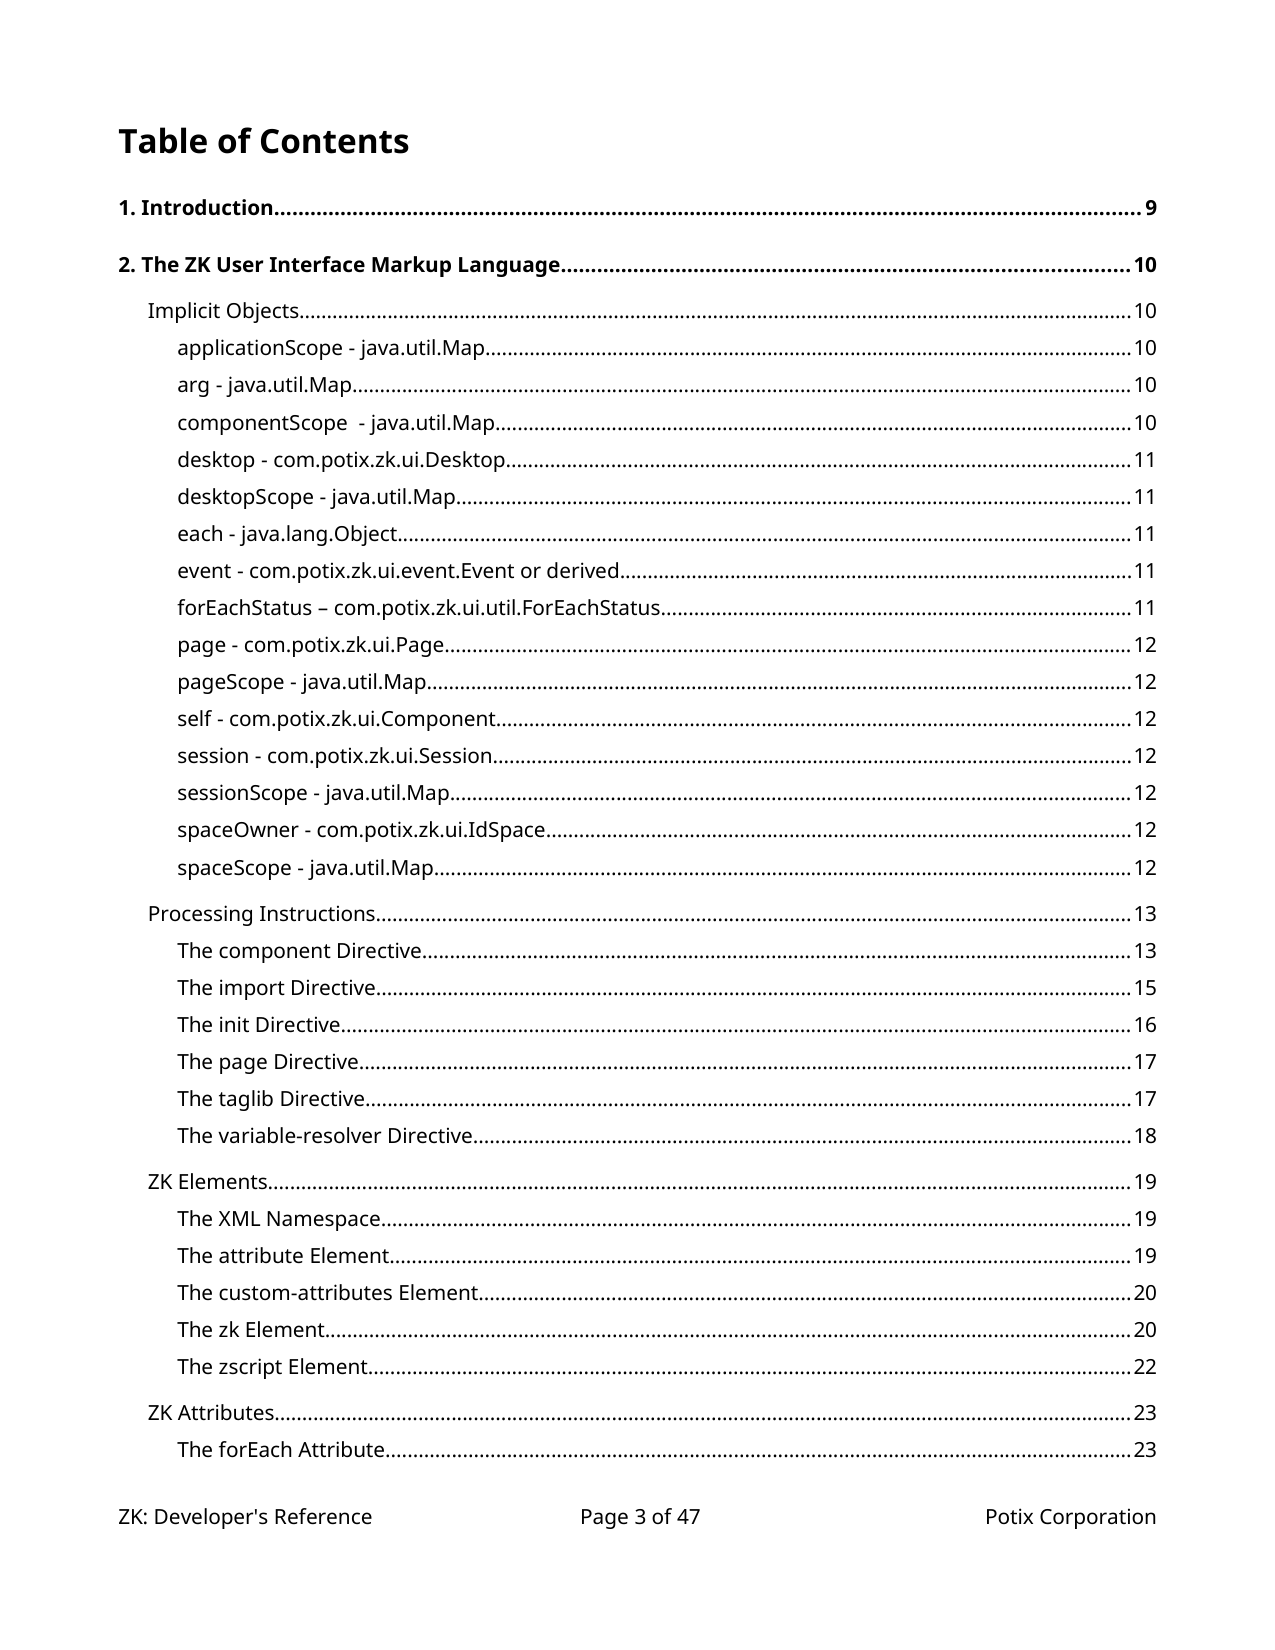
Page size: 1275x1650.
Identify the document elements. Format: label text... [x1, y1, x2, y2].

text ZK Attributes 23 [148, 1398, 1157, 1427]
text The init Directive 16 [177, 1010, 1157, 1038]
text forEachStatus – com.potix.zk.ui.util.ForEachStatus 11 [177, 593, 1157, 621]
text applicationScope - java.util.Map 10 [177, 333, 1157, 362]
text The component Directive 13 [177, 936, 1157, 964]
text 2. The ZK User Interface Markup Language 10 [118, 251, 1157, 279]
text The taglib Directive 17 [177, 1084, 1157, 1112]
text page - com.potix.zk.ui.Page 12 [177, 630, 1157, 658]
text session - com.potix.zk.ui.Session 12 [177, 741, 1157, 770]
text spaceOwner - com.potix.zk.ui.IdSpace 12 [177, 816, 1157, 844]
text The page Directive 17 [177, 1047, 1157, 1075]
text ZK Elements 19 [148, 1167, 1157, 1195]
text The zk Element 20 [177, 1315, 1157, 1344]
text each - java.lang.Object 11 [177, 519, 1157, 547]
text sessionScope - java.util.Map 12 [177, 778, 1157, 807]
text The XML Namespace 19 [177, 1204, 1157, 1232]
text The variable-resolver Directive 18 [177, 1121, 1157, 1149]
text self - com.potix.zk.ui.Component 12 [177, 704, 1157, 733]
text The custom-attributes Element 20 [177, 1278, 1157, 1307]
text spaceScope - java.util.Map 12 [177, 853, 1157, 881]
text arg - java.util.Map 10 [177, 371, 1157, 399]
text The zscript Element 22 [177, 1352, 1157, 1381]
text Implicit Objects 10 [148, 296, 1157, 325]
text Processing Instructions 13 [148, 899, 1157, 927]
text event - com.potix.zk.ui.event.Event or derived 11 [177, 556, 1157, 584]
text pageScope - java.util.Map 12 [177, 667, 1157, 696]
text 1. Introduction 9 [118, 193, 1157, 221]
text The attribute Element 19 [177, 1241, 1157, 1269]
subtitle Table of Contents [118, 118, 1157, 163]
text desktopScope - java.util.Map 11 [177, 482, 1157, 510]
text The forEach Attribute 23 [177, 1436, 1157, 1464]
text The import Directive 15 [177, 973, 1157, 1001]
text componentScope - java.util.Map 10 [177, 408, 1157, 436]
text desktop - com.potix.zk.ui.Desktop 11 [177, 445, 1157, 473]
